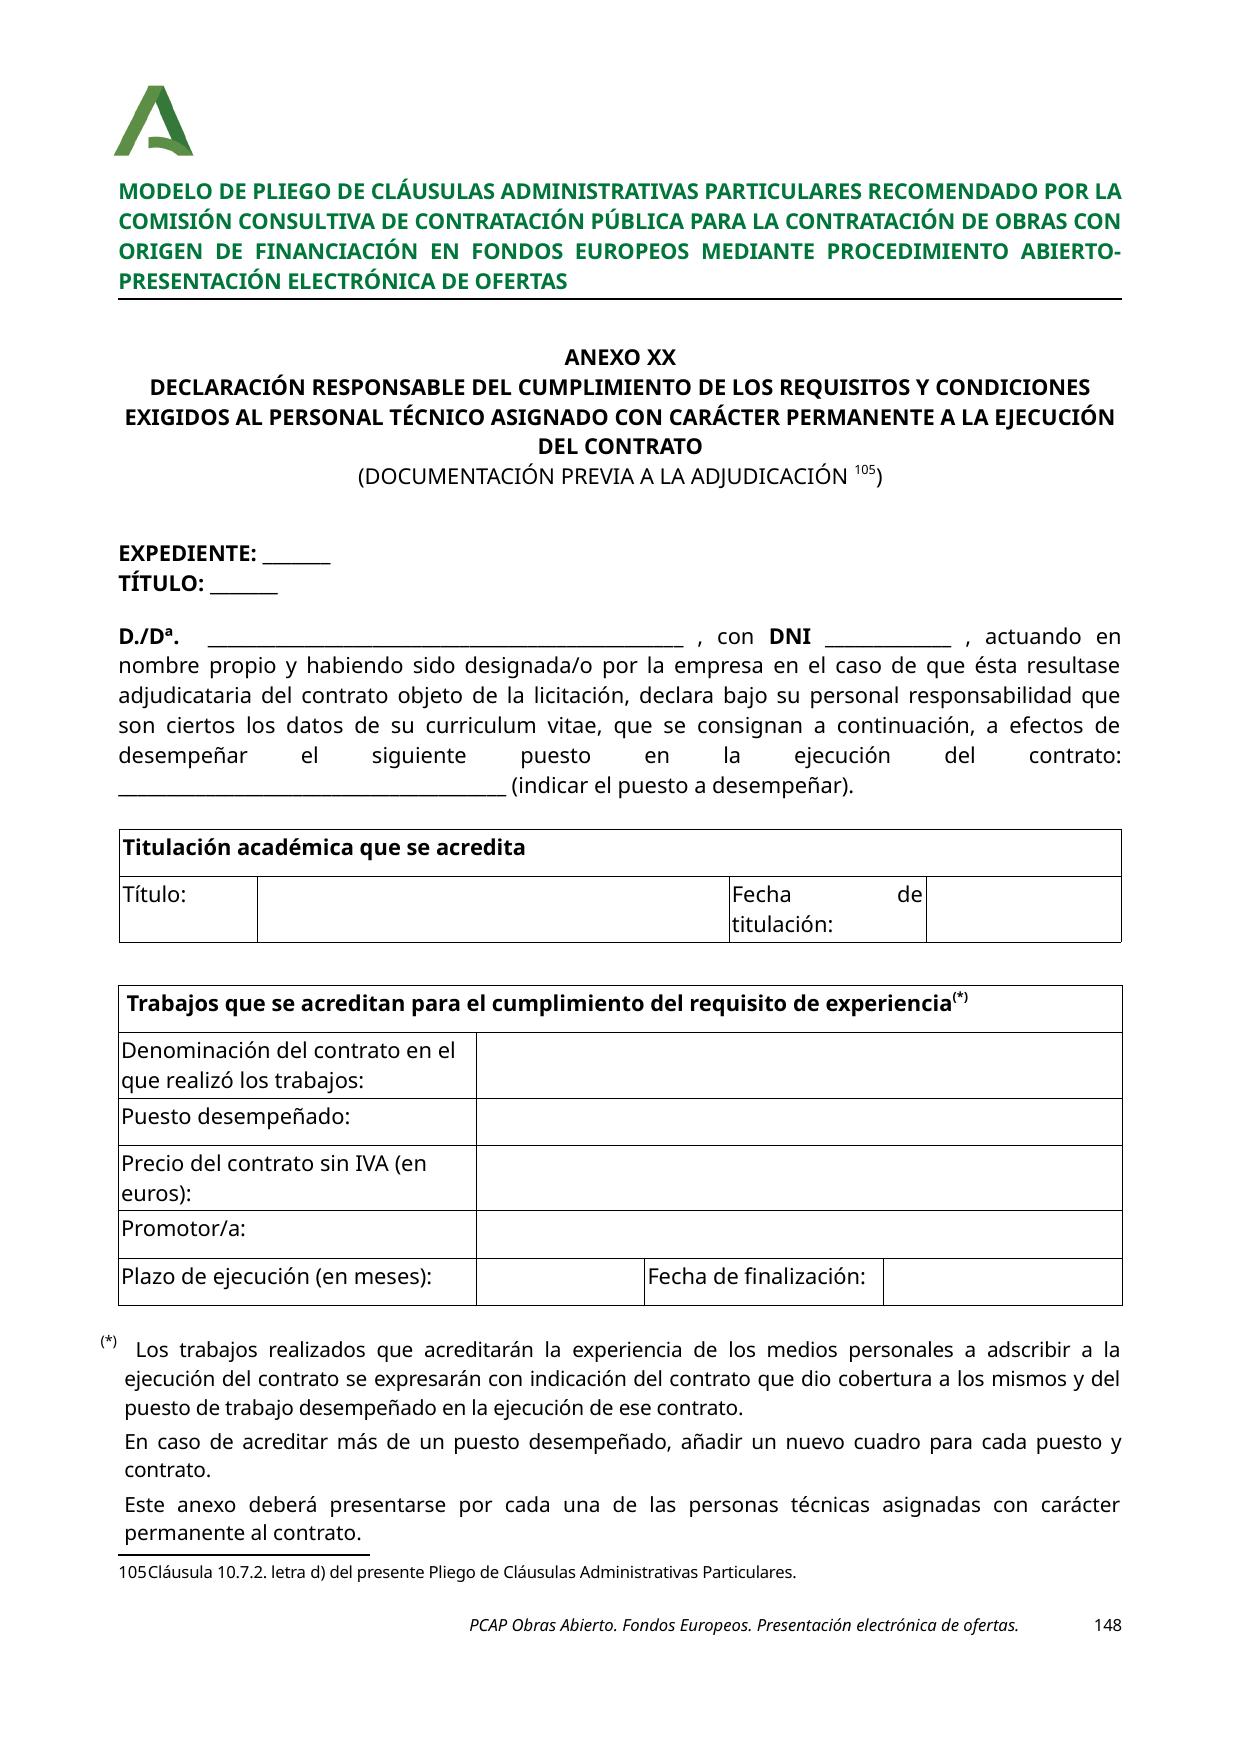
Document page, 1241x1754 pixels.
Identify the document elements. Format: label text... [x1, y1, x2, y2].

text D./Dª. _________________________________________________ , con DNI _____________ , actuando en nombre propio y habiendo sido designada/o por la empresa en el caso de que ésta resultase adjudicataria del contrato objeto de la licitación, declara bajo su personal responsabilidad que son ciertos los datos de su curriculum vitae, que se consignan a continuación, a efectos de desempeñar el siguiente puesto en la ejecución del contrato: ________________________________________ (indicar el puesto a desempeñar). [118, 621, 1122, 799]
table_cell Denominación del contrato en el que realizó los trabajos: [119, 1033, 476, 1098]
table_cell [927, 877, 1121, 942]
table_cell Título: [120, 877, 257, 942]
table_cell [477, 1211, 1122, 1258]
table_cell [477, 1099, 1122, 1145]
text Cláusula 10.7.2. letra d) del presente Pliego de Cláusulas Administrativas Particulares. [118, 1561, 1122, 1584]
table_header Titulación académica que se acredita [120, 830, 1121, 876]
table_cell [258, 877, 729, 942]
table_header Trabajos que se acreditan para el cumplimiento del requisito de experiencia(*) [119, 986, 1122, 1032]
table_cell [477, 1033, 1122, 1098]
text TÍTULO: _______ [118, 568, 1122, 598]
table_cell [477, 1146, 1122, 1210]
picture [109, 81, 198, 160]
text DECLARACIÓN RESPONSABLE DEL CUMPLIMIENTO DE LOS REQUISITOS Y CONDICIONES EXIGIDOS AL PERSONAL TÉCNICO ASIGNADO CON CARÁCTER PERMANENTE A LA EJECUCIÓN DEL CONTRATO [118, 372, 1122, 461]
table_cell Precio del contrato sin IVA (en euros): [119, 1146, 476, 1210]
text Este anexo deberá presentarse por cada una de las personas técnicas asignadas con carácter permanente al contrato. [124, 1490, 1122, 1547]
text En caso de acreditar más de un puesto desempeñado, añadir un nuevo cuadro para cada puesto y contrato. [124, 1427, 1122, 1484]
text ANEXO XX [118, 342, 1122, 372]
table_cell [884, 1259, 1122, 1305]
text EXPEDIENTE: _______ [118, 538, 1122, 568]
table_cell [477, 1259, 644, 1305]
table_cell Plazo de ejecución (en meses): [119, 1259, 476, 1305]
table_cell Fecha de titulación: [730, 877, 926, 942]
table_cell Fecha de finalización: [645, 1259, 883, 1305]
table_cell Puesto desempeñado: [119, 1099, 476, 1145]
text (*) Los trabajos realizados que acreditarán la experiencia de los medios personales a adscribir a la ejecución del contrato se expresarán con indicación del contrato que dio cobertura a los mismos y del puesto de trabajo desempeñado en la ejecución de ese contrato. [100, 1330, 1122, 1421]
text MODELO DE PLIEGO DE CLÁUSULAS ADMINISTRATIVAS PARTICULARES RECOMENDADO POR LA COMISIÓN CONSULTIVA DE CONTRATACIÓN PÚBLICA PARA LA CONTRATACIÓN DE OBRAS CON ORIGEN DE FINANCIACIÓN EN FONDOS EUROPEOS MEDIANTE PROCEDIMIENTO ABIERTO- PRESENTACIÓN ELECTRÓNICA DE OFERTAS [118, 176, 1122, 298]
table_cell Promotor/a: [119, 1211, 476, 1258]
text (DOCUMENTACIÓN PREVIA A LA ADJUDICACIÓN ) [118, 461, 1122, 491]
